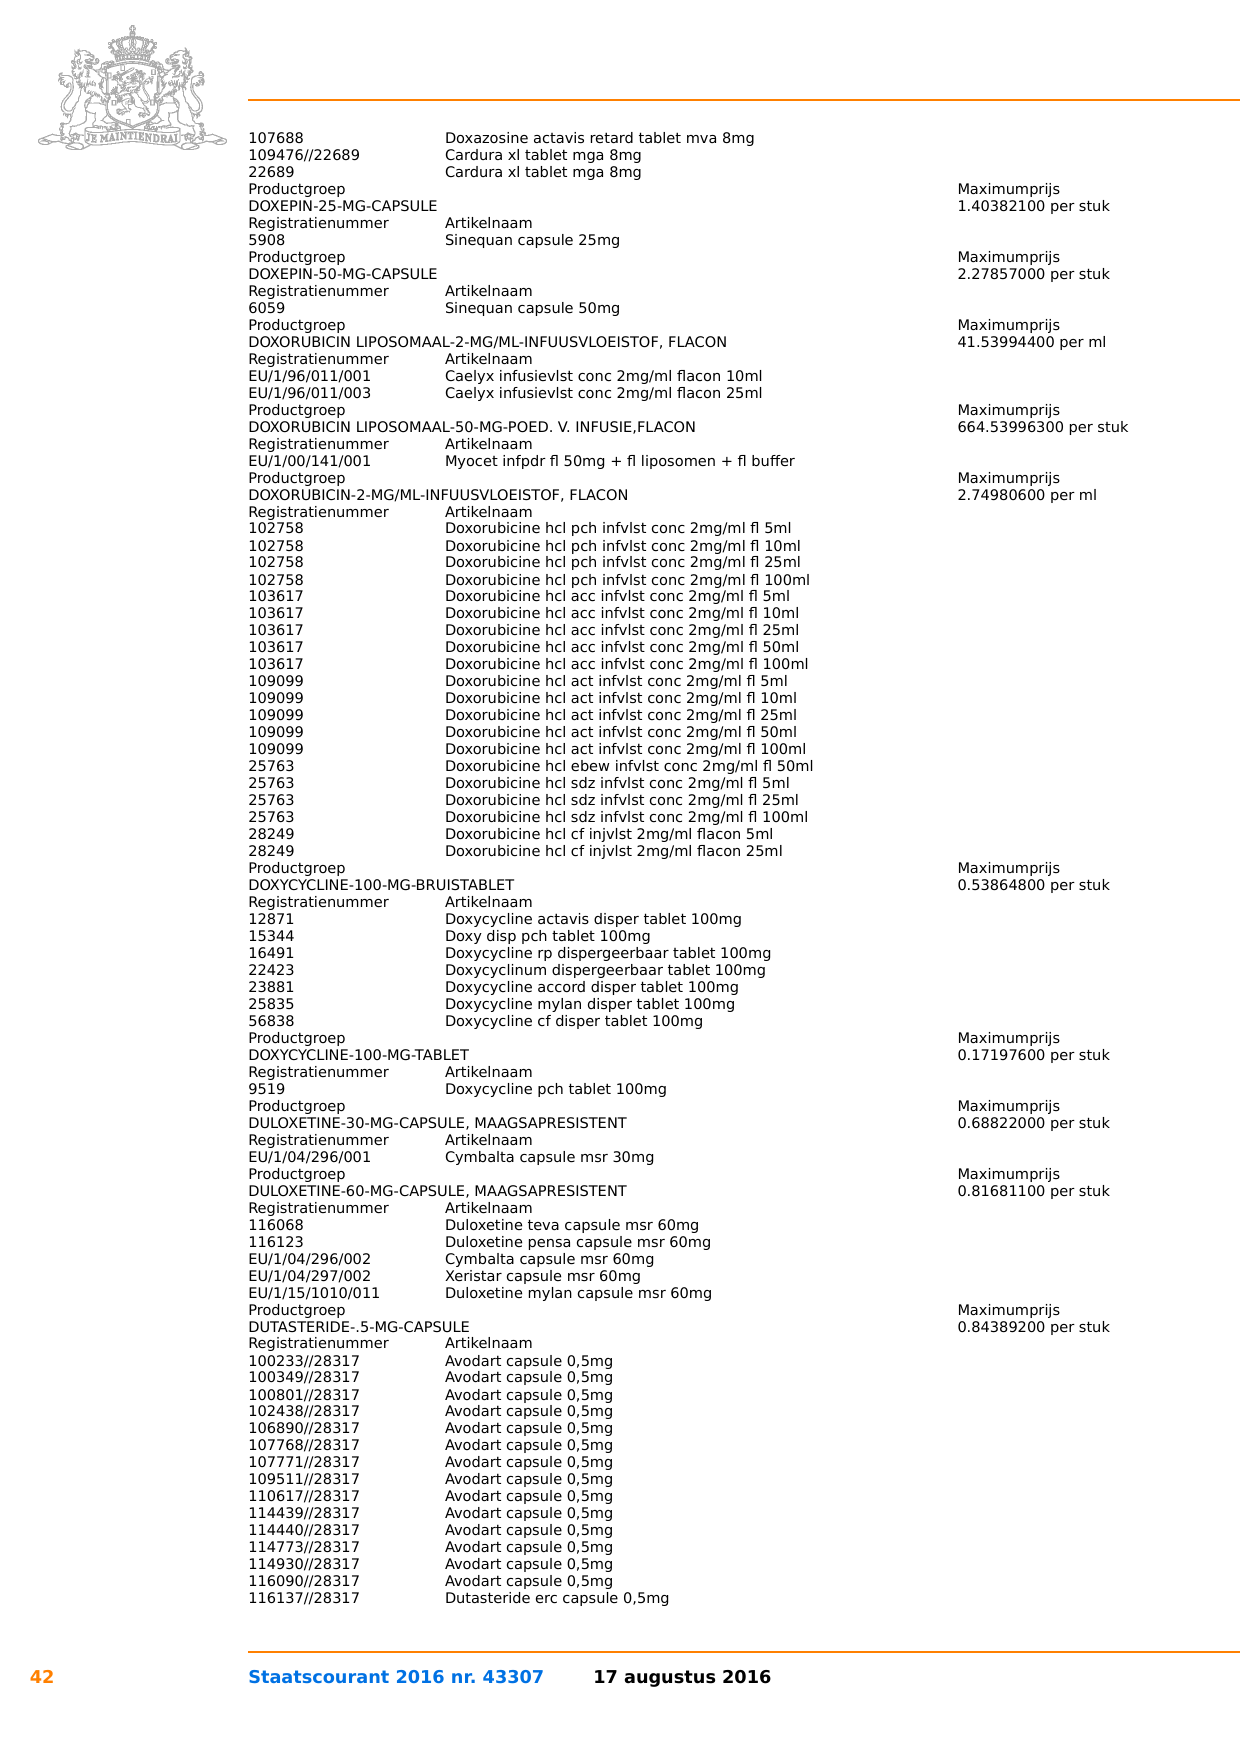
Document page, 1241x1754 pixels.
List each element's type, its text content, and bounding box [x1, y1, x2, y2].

table_cell Artikelnaam [439, 894, 951, 911]
table_cell [951, 1285, 1163, 1301]
table_cell 102758 [248, 554, 439, 571]
table_cell Productgroep [248, 249, 439, 266]
table_cell Maximumprijs [951, 249, 1163, 266]
table_cell [951, 215, 1163, 232]
table_cell Myocet infpdr fl 50mg + fl liposomen + fl buffer [439, 453, 951, 469]
table_cell [951, 1200, 1163, 1217]
table_cell Doxorubicine hcl sdz infvlst conc 2mg/ml fl 100ml [439, 809, 951, 826]
table_cell DOXORUBICIN LIPOSOMAAL-2-MG/ML-INFUUSVLOEISTOF, FLACON [248, 334, 951, 351]
table_cell [951, 368, 1163, 384]
table_cell [951, 945, 1163, 962]
table_cell [951, 1335, 1163, 1352]
table_cell Maximumprijs [951, 317, 1163, 334]
table_cell [951, 911, 1163, 928]
table_cell [951, 588, 1163, 605]
table_cell 114440//28317 [248, 1522, 439, 1539]
table_cell Avodart capsule 0,5mg [439, 1454, 951, 1471]
table_cell 25763 [248, 809, 439, 826]
table_cell Doxorubicine hcl ebew infvlst conc 2mg/ml fl 50ml [439, 758, 951, 775]
table_cell 107771//28317 [248, 1454, 439, 1471]
table_cell Productgroep [248, 1030, 439, 1047]
table_cell Doxazosine actavis retard tablet mva 8mg [439, 130, 951, 147]
table_cell 116068 [248, 1217, 439, 1233]
table_cell 6059 [248, 300, 439, 317]
table_cell Productgroep [248, 402, 439, 418]
table_cell Doxorubicine hcl act infvlst conc 2mg/ml fl 50ml [439, 724, 951, 741]
table_cell 109099 [248, 724, 439, 741]
table_cell 0.17197600 per stuk [951, 1047, 1163, 1064]
table_cell [951, 1251, 1163, 1267]
table_cell Avodart capsule 0,5mg [439, 1437, 951, 1454]
table_cell Productgroep [248, 470, 439, 486]
table_cell [951, 1149, 1163, 1166]
table_cell Sinequan capsule 50mg [439, 300, 951, 317]
table_cell Maximumprijs [951, 1301, 1163, 1318]
table_cell Productgroep [248, 1098, 439, 1115]
table_cell [951, 571, 1163, 588]
table_cell [951, 707, 1163, 724]
table_cell Productgroep [248, 181, 439, 198]
table_cell [951, 1420, 1163, 1437]
table_cell [951, 1522, 1163, 1539]
table_cell 12871 [248, 911, 439, 928]
table_cell [951, 962, 1163, 979]
table_cell 1.40382100 per stuk [951, 198, 1163, 215]
table_cell Artikelnaam [439, 1335, 951, 1352]
table_cell Doxorubicine hcl acc infvlst conc 2mg/ml fl 5ml [439, 588, 951, 605]
table_cell [951, 826, 1163, 843]
table_cell Doxorubicine hcl acc infvlst conc 2mg/ml fl 25ml [439, 622, 951, 639]
table_cell 107688 [248, 130, 439, 147]
table_cell Cymbalta capsule msr 60mg [439, 1251, 951, 1267]
table_cell DOXYCYCLINE-100-MG-TABLET [248, 1047, 951, 1064]
table_cell Maximumprijs [951, 1098, 1163, 1115]
table_cell [951, 1234, 1163, 1251]
table_cell [951, 554, 1163, 571]
table_cell Doxycyclinum dispergeerbaar tablet 100mg [439, 962, 951, 979]
table_cell Doxycycline actavis disper tablet 100mg [439, 911, 951, 928]
table_cell 109099 [248, 741, 439, 758]
table_cell Duloxetine mylan capsule msr 60mg [439, 1285, 951, 1301]
table_cell 9519 [248, 1081, 439, 1098]
table_cell Avodart capsule 0,5mg [439, 1353, 951, 1369]
table_cell [951, 1081, 1163, 1098]
table_cell 0.81681100 per stuk [951, 1183, 1163, 1199]
table_cell 100349//28317 [248, 1369, 439, 1386]
table_cell [951, 1590, 1163, 1607]
table_cell 22423 [248, 962, 439, 979]
table_cell [951, 1353, 1163, 1369]
table_cell [951, 520, 1163, 537]
table_cell [951, 605, 1163, 622]
table_cell Doxycycline cf disper tablet 100mg [439, 1013, 951, 1030]
table_cell 2.27857000 per stuk [951, 266, 1163, 283]
table_cell 2.74980600 per ml [951, 486, 1163, 503]
table_cell Artikelnaam [439, 351, 951, 368]
table_cell Maximumprijs [951, 1166, 1163, 1183]
table_cell 103617 [248, 588, 439, 605]
table_cell 109476//22689 [248, 147, 439, 164]
table_cell DULOXETINE-30-MG-CAPSULE, MAAGSAPRESISTENT [248, 1115, 951, 1132]
table_cell [951, 1488, 1163, 1505]
table_cell DOXYCYCLINE-100-MG-BRUISTABLET [248, 877, 951, 894]
table_cell Duloxetine teva capsule msr 60mg [439, 1217, 951, 1233]
table_cell [951, 1471, 1163, 1488]
table_cell Registratienummer [248, 283, 439, 300]
table_cell 100233//28317 [248, 1353, 439, 1369]
table_cell 15344 [248, 928, 439, 945]
table_cell Avodart capsule 0,5mg [439, 1386, 951, 1403]
table_cell EU/1/04/296/001 [248, 1149, 439, 1166]
table_cell [439, 249, 951, 266]
table_cell Registratienummer [248, 436, 439, 452]
table_cell Artikelnaam [439, 215, 951, 232]
table_cell Doxorubicine hcl acc infvlst conc 2mg/ml fl 100ml [439, 656, 951, 673]
table_cell [951, 1539, 1163, 1556]
table_cell Avodart capsule 0,5mg [439, 1539, 951, 1556]
table_cell Avodart capsule 0,5mg [439, 1369, 951, 1386]
table_cell 107768//28317 [248, 1437, 439, 1454]
table_cell 56838 [248, 1013, 439, 1030]
table_cell [439, 1166, 951, 1183]
table_cell [439, 1301, 951, 1318]
table_cell EU/1/96/011/003 [248, 385, 439, 402]
table_cell Maximumprijs [951, 860, 1163, 877]
table_cell Cymbalta capsule msr 30mg [439, 1149, 951, 1166]
table_cell [951, 538, 1163, 554]
table_cell [951, 232, 1163, 249]
table_cell 116137//28317 [248, 1590, 439, 1607]
table_cell [951, 758, 1163, 775]
table_cell 103617 [248, 639, 439, 656]
table_cell 22689 [248, 164, 439, 181]
table_cell [951, 351, 1163, 368]
table_cell [951, 1064, 1163, 1081]
table_cell Maximumprijs [951, 402, 1163, 418]
picture [38, 25, 227, 150]
table_cell Sinequan capsule 25mg [439, 232, 951, 249]
table_cell [951, 1437, 1163, 1454]
table_cell Artikelnaam [439, 1064, 951, 1081]
table_cell [951, 928, 1163, 945]
table_cell Avodart capsule 0,5mg [439, 1573, 951, 1590]
table_cell [951, 283, 1163, 300]
table_cell Artikelnaam [439, 436, 951, 452]
table_cell [951, 1403, 1163, 1420]
table_cell Avodart capsule 0,5mg [439, 1420, 951, 1437]
table_cell DOXORUBICIN-2-MG/ML-INFUUSVLOEISTOF, FLACON [248, 486, 951, 503]
table_cell [951, 504, 1163, 520]
table_cell 116090//28317 [248, 1573, 439, 1590]
table_cell Registratienummer [248, 1064, 439, 1081]
table_cell Artikelnaam [439, 1132, 951, 1149]
table_cell Caelyx infusievlst conc 2mg/ml flacon 25ml [439, 385, 951, 402]
table_cell EU/1/04/296/002 [248, 1251, 439, 1267]
table_cell [951, 996, 1163, 1013]
table_cell 109511//28317 [248, 1471, 439, 1488]
table_cell 25763 [248, 775, 439, 792]
table_cell EU/1/00/141/001 [248, 453, 439, 469]
table_cell 109099 [248, 690, 439, 707]
table_cell Duloxetine pensa capsule msr 60mg [439, 1234, 951, 1251]
table_cell Avodart capsule 0,5mg [439, 1488, 951, 1505]
table_cell Registratienummer [248, 215, 439, 232]
table_cell 110617//28317 [248, 1488, 439, 1505]
table_cell 100801//28317 [248, 1386, 439, 1403]
table_cell [951, 894, 1163, 911]
table_cell [951, 843, 1163, 860]
table_cell 664.53996300 per stuk [951, 419, 1163, 436]
table_cell [951, 1013, 1163, 1030]
table_cell [951, 979, 1163, 996]
table_cell Caelyx infusievlst conc 2mg/ml flacon 10ml [439, 368, 951, 384]
table_cell [951, 690, 1163, 707]
table_cell [951, 1556, 1163, 1573]
table_cell [439, 470, 951, 486]
table_cell 5908 [248, 232, 439, 249]
table_cell Doxorubicine hcl act infvlst conc 2mg/ml fl 25ml [439, 707, 951, 724]
table_cell Doxorubicine hcl act infvlst conc 2mg/ml fl 5ml [439, 673, 951, 690]
table_cell Artikelnaam [439, 1200, 951, 1217]
table_cell Maximumprijs [951, 1030, 1163, 1047]
table_cell [951, 385, 1163, 402]
table_cell DOXEPIN-25-MG-CAPSULE [248, 198, 951, 215]
table_cell 114439//28317 [248, 1505, 439, 1522]
table_cell [951, 792, 1163, 809]
table_cell 25763 [248, 758, 439, 775]
table_cell [951, 1369, 1163, 1386]
table_cell 16491 [248, 945, 439, 962]
table_cell Avodart capsule 0,5mg [439, 1556, 951, 1573]
table_cell Productgroep [248, 860, 439, 877]
table_cell DULOXETINE-60-MG-CAPSULE, MAAGSAPRESISTENT [248, 1183, 951, 1199]
table_cell Maximumprijs [951, 181, 1163, 198]
table_cell Avodart capsule 0,5mg [439, 1522, 951, 1539]
table_cell [439, 402, 951, 418]
table_cell EU/1/04/297/002 [248, 1268, 439, 1284]
table_cell [951, 775, 1163, 792]
table_cell 114930//28317 [248, 1556, 439, 1573]
table_cell Artikelnaam [439, 504, 951, 520]
table_cell EU/1/15/1010/011 [248, 1285, 439, 1301]
table_cell Doxycycline mylan disper tablet 100mg [439, 996, 951, 1013]
table_cell Doxycycline rp dispergeerbaar tablet 100mg [439, 945, 951, 962]
table_cell [951, 147, 1163, 164]
table_cell [951, 1386, 1163, 1403]
table_cell 102758 [248, 538, 439, 554]
table_cell Avodart capsule 0,5mg [439, 1471, 951, 1488]
table_cell DUTASTERIDE-.5-MG-CAPSULE [248, 1319, 951, 1335]
table_cell Registratienummer [248, 1200, 439, 1217]
table_cell [439, 860, 951, 877]
table_cell Doxorubicine hcl pch infvlst conc 2mg/ml fl 25ml [439, 554, 951, 571]
table_cell 102758 [248, 520, 439, 537]
table_cell Doxorubicine hcl acc infvlst conc 2mg/ml fl 50ml [439, 639, 951, 656]
table_cell Avodart capsule 0,5mg [439, 1505, 951, 1522]
table_cell 28249 [248, 843, 439, 860]
table_cell [951, 1573, 1163, 1590]
table_cell [951, 1454, 1163, 1471]
table_cell 25763 [248, 792, 439, 809]
table_cell 106890//28317 [248, 1420, 439, 1437]
table_cell Doxorubicine hcl pch infvlst conc 2mg/ml fl 10ml [439, 538, 951, 554]
table_cell Registratienummer [248, 1335, 439, 1352]
table_cell Doxorubicine hcl pch infvlst conc 2mg/ml fl 100ml [439, 571, 951, 588]
table_cell [951, 1505, 1163, 1522]
table_cell 103617 [248, 656, 439, 673]
table_cell 0.68822000 per stuk [951, 1115, 1163, 1132]
table_cell Cardura xl tablet mga 8mg [439, 147, 951, 164]
table_cell Doxorubicine hcl act infvlst conc 2mg/ml fl 100ml [439, 741, 951, 758]
table_cell 109099 [248, 673, 439, 690]
table_cell DOXEPIN-50-MG-CAPSULE [248, 266, 951, 283]
table_cell 23881 [248, 979, 439, 996]
table_cell [951, 656, 1163, 673]
table_cell 116123 [248, 1234, 439, 1251]
table_cell 114773//28317 [248, 1539, 439, 1556]
table_cell Registratienummer [248, 894, 439, 911]
table_cell Productgroep [248, 317, 439, 334]
table_cell [439, 1098, 951, 1115]
table_cell 0.53864800 per stuk [951, 877, 1163, 894]
table_cell DOXORUBICIN LIPOSOMAAL-50-MG-POED. V. INFUSIE,FLACON [248, 419, 951, 436]
table_cell [951, 300, 1163, 317]
table_cell Registratienummer [248, 1132, 439, 1149]
table_cell 0.84389200 per stuk [951, 1319, 1163, 1335]
table_cell 102758 [248, 571, 439, 588]
table_cell Doxorubicine hcl pch infvlst conc 2mg/ml fl 5ml [439, 520, 951, 537]
table_cell Doxy disp pch tablet 100mg [439, 928, 951, 945]
table_cell Doxorubicine hcl cf injvlst 2mg/ml flacon 5ml [439, 826, 951, 843]
table_cell [951, 130, 1163, 147]
table_cell EU/1/96/011/001 [248, 368, 439, 384]
table_cell 103617 [248, 605, 439, 622]
table_cell [951, 724, 1163, 741]
table_cell 103617 [248, 622, 439, 639]
table_cell Dutasteride erc capsule 0,5mg [439, 1590, 951, 1607]
table_cell Doxorubicine hcl sdz infvlst conc 2mg/ml fl 25ml [439, 792, 951, 809]
table_cell [951, 741, 1163, 758]
table_cell Doxorubicine hcl sdz infvlst conc 2mg/ml fl 5ml [439, 775, 951, 792]
table_cell 109099 [248, 707, 439, 724]
table_cell Avodart capsule 0,5mg [439, 1403, 951, 1420]
table_cell 25835 [248, 996, 439, 1013]
table_cell [951, 164, 1163, 181]
table_cell Cardura xl tablet mga 8mg [439, 164, 951, 181]
table_cell Productgroep [248, 1166, 439, 1183]
table_cell [951, 1268, 1163, 1284]
table_cell Productgroep [248, 1301, 439, 1318]
table_cell 41.53994400 per ml [951, 334, 1163, 351]
table_cell Doxycycline accord disper tablet 100mg [439, 979, 951, 996]
table_cell 28249 [248, 826, 439, 843]
table_cell [951, 809, 1163, 826]
table_cell [951, 673, 1163, 690]
table_cell Registratienummer [248, 351, 439, 368]
table_cell [951, 1217, 1163, 1233]
table_cell Maximumprijs [951, 470, 1163, 486]
table_cell Doxorubicine hcl acc infvlst conc 2mg/ml fl 10ml [439, 605, 951, 622]
table_cell Registratienummer [248, 504, 439, 520]
table_cell [439, 317, 951, 334]
table_cell [951, 1132, 1163, 1149]
table_cell Doxorubicine hcl cf injvlst 2mg/ml flacon 25ml [439, 843, 951, 860]
table_cell Doxorubicine hcl act infvlst conc 2mg/ml fl 10ml [439, 690, 951, 707]
table_cell [439, 1030, 951, 1047]
table_cell Xeristar capsule msr 60mg [439, 1268, 951, 1284]
table_cell 102438//28317 [248, 1403, 439, 1420]
table_cell Doxycycline pch tablet 100mg [439, 1081, 951, 1098]
table_cell [951, 639, 1163, 656]
table_cell [951, 436, 1163, 452]
table_cell [951, 453, 1163, 469]
table_cell [439, 181, 951, 198]
table_cell Artikelnaam [439, 283, 951, 300]
table_cell [951, 622, 1163, 639]
